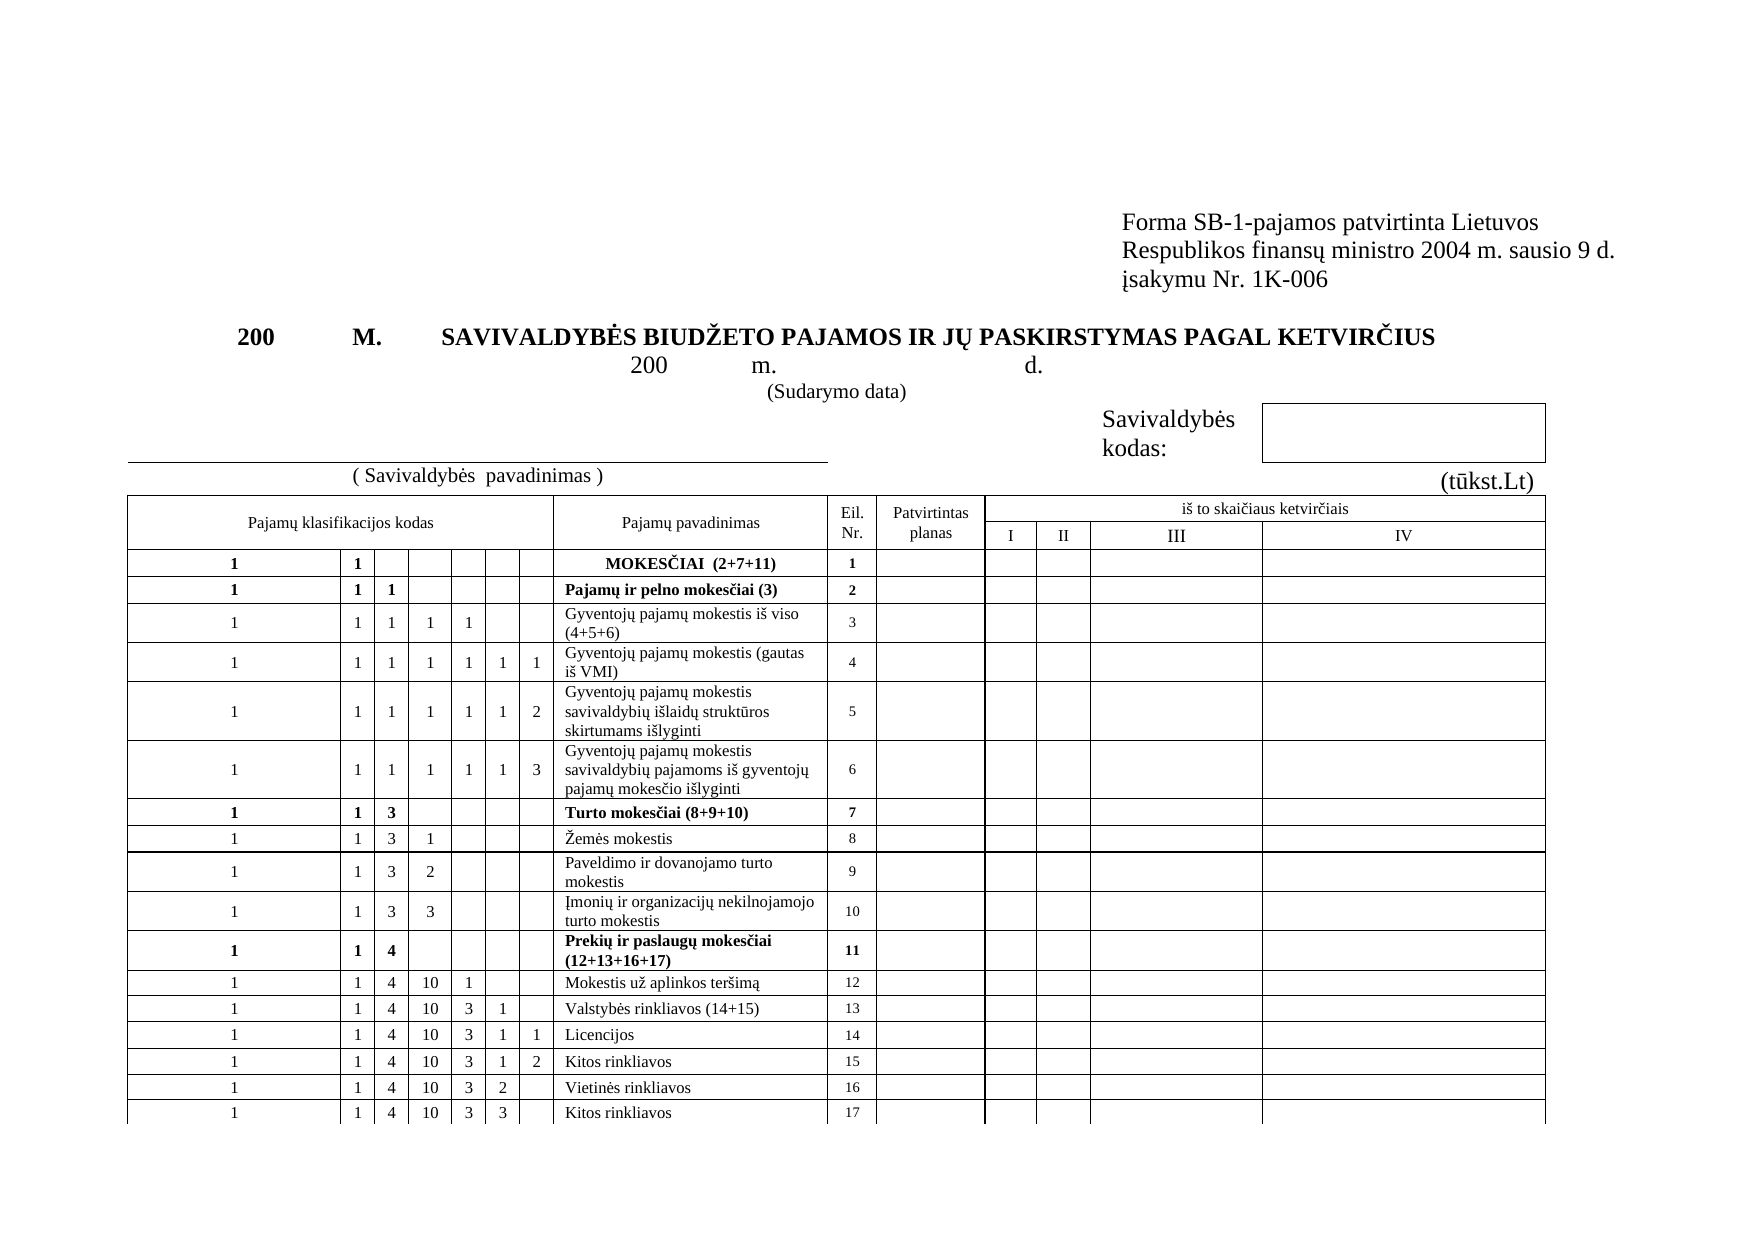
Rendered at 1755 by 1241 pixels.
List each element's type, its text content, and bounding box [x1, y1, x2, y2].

table_cell 4 [375, 1049, 408, 1074]
table_cell IV [1263, 522, 1545, 549]
table_cell Gyventojų pajamų mokestis (gautas iš VMI) [554, 643, 827, 681]
table_cell 14 [828, 1022, 876, 1048]
table_cell 1 [341, 996, 374, 1021]
table_cell [986, 892, 1036, 930]
table_cell [986, 971, 1036, 994]
table_cell [486, 604, 519, 642]
table_cell [1037, 1022, 1090, 1048]
table_cell 2 [828, 577, 876, 602]
table_cell Kitos rinkliavos [554, 1100, 827, 1124]
table_cell 10 [409, 1075, 451, 1099]
table_cell Pajamų klasifikacijos kodas [128, 496, 553, 549]
table_cell [1037, 1075, 1090, 1099]
table_cell 200 m. d. [128, 350, 1545, 379]
table_cell 7 [828, 799, 876, 825]
table_cell [877, 996, 984, 1021]
table_cell [1036, 462, 1091, 494]
table_cell 1 [486, 1049, 519, 1074]
table_cell Žemės mokestis [554, 826, 827, 851]
table_cell [1037, 996, 1090, 1021]
table_header 200 M. SAVIVALDYBĖS BIUDŽETO PAJAMOS IR JŲ PASKIRSTYMAS PAGAL KETVIRČIUS [128, 322, 1545, 350]
table_cell 1 [341, 799, 374, 825]
table_cell 1 [452, 643, 485, 681]
table_cell 1 [341, 577, 374, 602]
table_cell 1 [128, 550, 340, 576]
table_cell [1263, 892, 1545, 930]
table_cell [452, 550, 485, 576]
table_cell [486, 799, 519, 825]
table_cell MOKESČIAI (2+7+11) [554, 550, 827, 576]
table_cell 10 [409, 1100, 451, 1124]
table_cell [375, 550, 408, 576]
table_cell [1037, 682, 1090, 740]
table_cell [1037, 741, 1090, 798]
table_cell 1 [486, 741, 519, 798]
table_cell [986, 799, 1036, 825]
table_cell 1 [375, 682, 408, 740]
table_cell 1 [128, 682, 340, 740]
table_cell [986, 604, 1036, 642]
table_cell (tūkst.Lt) [1091, 462, 1545, 494]
table_cell 1 [341, 853, 374, 891]
table_cell [486, 892, 519, 930]
table_cell [877, 643, 984, 681]
table_cell [1037, 971, 1090, 994]
table_cell [1037, 577, 1090, 602]
table_cell [1263, 1100, 1545, 1124]
text Respublikos finansų ministro 2004 m. sausio 9 d. [118, 235, 1636, 264]
table_cell 1 [375, 577, 408, 602]
table_cell [1036, 403, 1091, 462]
table_cell 3 [828, 604, 876, 642]
table_cell ( Savivaldybės pavadinimas ) [128, 463, 828, 494]
table_cell [986, 550, 1036, 576]
table_cell [1263, 931, 1545, 969]
table_cell 1 [128, 1075, 340, 1099]
table_cell [486, 826, 519, 851]
table_cell [486, 971, 519, 994]
table_cell [520, 604, 553, 642]
table_cell [1263, 826, 1545, 851]
table_cell 1 [486, 682, 519, 740]
table_cell [986, 1075, 1036, 1099]
table_cell 1 [341, 1022, 374, 1048]
table_cell [1091, 577, 1262, 602]
table_cell Gyventojų pajamų mokestis savivaldybių išlaidų struktūros skirtumams išlyginti [554, 682, 827, 740]
table_cell 3 [452, 1022, 485, 1048]
table_cell [986, 1100, 1036, 1124]
table_cell 11 [828, 931, 876, 969]
table_cell [986, 682, 1036, 740]
table_cell 1 [409, 643, 451, 681]
table_cell [1263, 996, 1545, 1021]
table_cell [520, 853, 553, 891]
table_cell iš to skaičiaus ketvirčiais [986, 496, 1545, 521]
table_cell Įmonių ir organizacijų nekilnojamojo turto mokestis [554, 892, 827, 930]
table_cell [877, 741, 984, 798]
table_cell 1 [128, 643, 340, 681]
table_cell [1091, 604, 1262, 642]
table_cell 1 [128, 1022, 340, 1048]
table_cell 10 [409, 971, 451, 994]
table_cell [520, 550, 553, 576]
table_cell 10 [409, 996, 451, 1021]
table_cell [452, 577, 485, 602]
table_cell [1037, 604, 1090, 642]
table_cell 8 [828, 826, 876, 851]
table_cell [1091, 996, 1262, 1021]
table_cell 3 [452, 1075, 485, 1099]
table_cell [1263, 577, 1545, 602]
table_cell 1 [828, 550, 876, 576]
table_cell [1091, 1049, 1262, 1074]
table_cell [986, 996, 1036, 1021]
table_cell 13 [828, 996, 876, 1021]
table_cell [520, 892, 553, 930]
table_cell 1 [128, 577, 340, 602]
table_cell 1 [409, 741, 451, 798]
table_cell 1 [375, 604, 408, 642]
table_cell [1263, 682, 1545, 740]
table_cell 4 [375, 996, 408, 1021]
table_cell [486, 853, 519, 891]
table_cell [1037, 931, 1090, 969]
table_cell [1037, 550, 1090, 576]
table_cell II [1037, 522, 1090, 549]
table_cell Patvirtintas planas [877, 496, 984, 549]
table_cell [877, 604, 984, 642]
table_cell 16 [828, 1075, 876, 1099]
table_cell [1263, 404, 1545, 462]
table_cell Vietinės rinkliavos [554, 1075, 827, 1099]
table_cell 10 [409, 1022, 451, 1048]
table_cell 1 [341, 931, 374, 969]
table_cell [1263, 741, 1545, 798]
table_cell Prekių ir paslaugų mokesčiai (12+13+16+17) [554, 931, 827, 969]
table_cell [520, 1100, 553, 1124]
table_cell 1 [341, 1075, 374, 1099]
table_cell 2 [409, 853, 451, 891]
table_cell [986, 1049, 1036, 1074]
table_cell [877, 1022, 984, 1048]
table_cell [877, 826, 984, 851]
table_cell 1 [520, 1022, 553, 1048]
table_cell 1 [341, 1100, 374, 1124]
table_cell 1 [341, 604, 374, 642]
table_cell 1 [128, 931, 340, 969]
table_cell [520, 826, 553, 851]
table_cell 1 [128, 604, 340, 642]
table_cell [486, 931, 519, 969]
table_cell I [986, 522, 1036, 549]
text įsakymu Nr. 1K-006 [118, 264, 1636, 293]
table_cell 3 [452, 996, 485, 1021]
table_cell III [1091, 522, 1262, 549]
table_cell [452, 826, 485, 851]
table_cell [1037, 853, 1090, 891]
table_cell [828, 403, 877, 462]
table_cell [986, 1022, 1036, 1048]
table_cell 2 [520, 1049, 553, 1074]
table_cell 17 [828, 1100, 876, 1124]
table_cell 1 [128, 799, 340, 825]
table_cell Paveldimo ir dovanojamo turto mokestis [554, 853, 827, 891]
table_cell [1263, 604, 1545, 642]
table_cell 4 [375, 1075, 408, 1099]
table_cell [877, 931, 984, 969]
table_cell 1 [128, 826, 340, 851]
table_cell Gyventojų pajamų mokestis savivaldybių pajamoms iš gyventojų pajamų mokesčio išlyginti [554, 741, 827, 798]
table_cell 12 [828, 971, 876, 994]
table_cell [520, 931, 553, 969]
table_cell [986, 741, 1036, 798]
table_cell 3 [409, 892, 451, 930]
table_cell 1 [375, 741, 408, 798]
table_cell 3 [375, 853, 408, 891]
table_cell 3 [486, 1100, 519, 1124]
table_cell [520, 971, 553, 994]
table_cell [409, 577, 451, 602]
table_cell [520, 1075, 553, 1099]
table_cell [1037, 799, 1090, 825]
table_cell [1091, 1100, 1262, 1124]
table_cell Pajamų ir pelno mokesčiai (3) [554, 577, 827, 602]
table_cell Kitos rinkliavos [554, 1049, 827, 1074]
table_cell [1037, 1049, 1090, 1074]
table_cell [985, 403, 1036, 462]
table_cell [1091, 892, 1262, 930]
table_cell [877, 892, 984, 930]
table_cell [1037, 826, 1090, 851]
table_cell [409, 799, 451, 825]
table_cell 1 [341, 1049, 374, 1074]
table_cell [877, 577, 984, 602]
table_cell 3 [452, 1049, 485, 1074]
table_cell 4 [828, 643, 876, 681]
table_cell [409, 931, 451, 969]
table_cell 4 [375, 1022, 408, 1048]
table_cell 4 [375, 971, 408, 994]
table_cell 4 [375, 1100, 408, 1124]
table_cell (Sudarymo data) [128, 379, 1545, 403]
table_cell [1091, 826, 1262, 851]
table_cell [520, 577, 553, 602]
table_cell Eil. Nr. [828, 496, 876, 549]
table_cell [828, 462, 877, 494]
table_cell [1263, 799, 1545, 825]
table_cell [1263, 1049, 1545, 1074]
table_cell [452, 799, 485, 825]
table_cell [877, 799, 984, 825]
table_cell 1 [341, 741, 374, 798]
table_cell [1091, 550, 1262, 576]
table_cell Mokestis už aplinkos teršimą [554, 971, 827, 994]
table_cell 3 [375, 892, 408, 930]
table_cell 1 [128, 892, 340, 930]
table_cell 10 [828, 892, 876, 930]
table_cell [1037, 892, 1090, 930]
table_cell [1091, 799, 1262, 825]
table_cell Turto mokesčiai (8+9+10) [554, 799, 827, 825]
table_cell [1091, 682, 1262, 740]
table_cell [877, 403, 985, 462]
table_cell [452, 931, 485, 969]
table_cell [1263, 853, 1545, 891]
table_cell 1 [341, 892, 374, 930]
table_cell Pajamų pavadinimas [554, 496, 827, 549]
table_cell 1 [341, 971, 374, 994]
table_cell 1 [341, 550, 374, 576]
table_cell 2 [486, 1075, 519, 1099]
table_cell 1 [128, 741, 340, 798]
table_cell [1037, 643, 1090, 681]
table_cell [1091, 971, 1262, 994]
table_cell [877, 682, 984, 740]
table_cell [986, 643, 1036, 681]
table_cell 1 [128, 971, 340, 994]
table_cell 1 [409, 604, 451, 642]
table_cell 1 [128, 1100, 340, 1124]
table_cell 15 [828, 1049, 876, 1074]
table_cell [877, 971, 984, 994]
table_cell 3 [452, 1100, 485, 1124]
table_cell [986, 853, 1036, 891]
table_cell [1091, 931, 1262, 969]
table_cell 1 [341, 682, 374, 740]
table_cell 1 [341, 643, 374, 681]
table_cell 3 [375, 826, 408, 851]
table_cell [986, 577, 1036, 602]
table_cell 1 [128, 1049, 340, 1074]
table_cell Licencijos [554, 1022, 827, 1048]
table_cell 4 [375, 931, 408, 969]
table_cell [1091, 853, 1262, 891]
table_cell 1 [128, 853, 340, 891]
table_cell 1 [409, 826, 451, 851]
table_cell [1091, 1075, 1262, 1099]
table_cell 1 [486, 643, 519, 681]
table_cell 10 [409, 1049, 451, 1074]
table_cell 5 [828, 682, 876, 740]
table_cell 3 [520, 741, 553, 798]
table_cell [520, 996, 553, 1021]
table_cell 1 [486, 1022, 519, 1048]
table_cell [452, 892, 485, 930]
table_cell [1263, 550, 1545, 576]
table_cell [1091, 741, 1262, 798]
table_cell 1 [409, 682, 451, 740]
table_cell 1 [452, 682, 485, 740]
table_cell [877, 853, 984, 891]
table_cell [877, 462, 985, 494]
table_cell Savivaldybės kodas: [1091, 403, 1262, 462]
table_cell [877, 1049, 984, 1074]
table_cell 1 [452, 971, 485, 994]
table_cell [1263, 971, 1545, 994]
table_cell [877, 550, 984, 576]
table_cell [877, 1100, 984, 1124]
table_cell 6 [828, 741, 876, 798]
table_cell [409, 550, 451, 576]
table_cell [486, 577, 519, 602]
table_cell 3 [375, 799, 408, 825]
table_cell 1 [128, 996, 340, 1021]
table_cell 1 [486, 996, 519, 1021]
table_cell 1 [341, 826, 374, 851]
table_cell [452, 853, 485, 891]
table_cell [1263, 1075, 1545, 1099]
table_cell [486, 550, 519, 576]
table_cell [128, 403, 828, 462]
table_cell Gyventojų pajamų mokestis iš viso (4+5+6) [554, 604, 827, 642]
table_cell 1 [452, 604, 485, 642]
table_cell [986, 826, 1036, 851]
table_cell [520, 799, 553, 825]
table_cell 9 [828, 853, 876, 891]
table_cell [1263, 1022, 1545, 1048]
table_cell [986, 931, 1036, 969]
table_cell 1 [520, 643, 553, 681]
table_cell 1 [452, 741, 485, 798]
text Forma SB-1-pajamos patvirtinta Lietuvos [118, 207, 1636, 235]
table_cell [1091, 643, 1262, 681]
table_cell 2 [520, 682, 553, 740]
table_cell [1037, 1100, 1090, 1124]
table_cell 1 [375, 643, 408, 681]
table_cell [877, 1075, 984, 1099]
table_cell [1263, 643, 1545, 681]
table_cell [1091, 1022, 1262, 1048]
table_cell [985, 462, 1036, 494]
table_cell Valstybės rinkliavos (14+15) [554, 996, 827, 1021]
